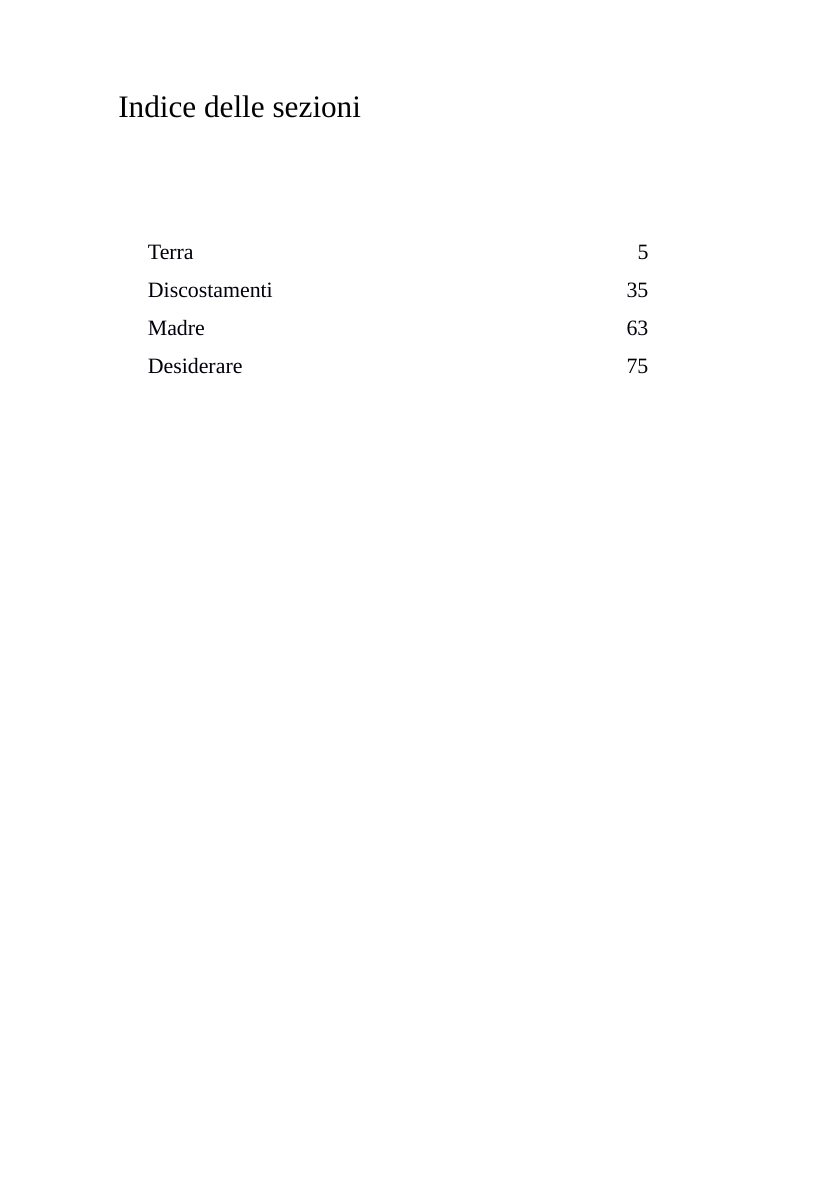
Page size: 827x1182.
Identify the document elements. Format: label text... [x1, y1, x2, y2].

text Madre 63 [88, 315, 738, 340]
text Discostamenti 35 [88, 277, 738, 302]
text Desiderare 75 [88, 353, 738, 378]
text Terra 5 [88, 239, 738, 264]
text Indice delle sezioni [88, 88, 738, 124]
